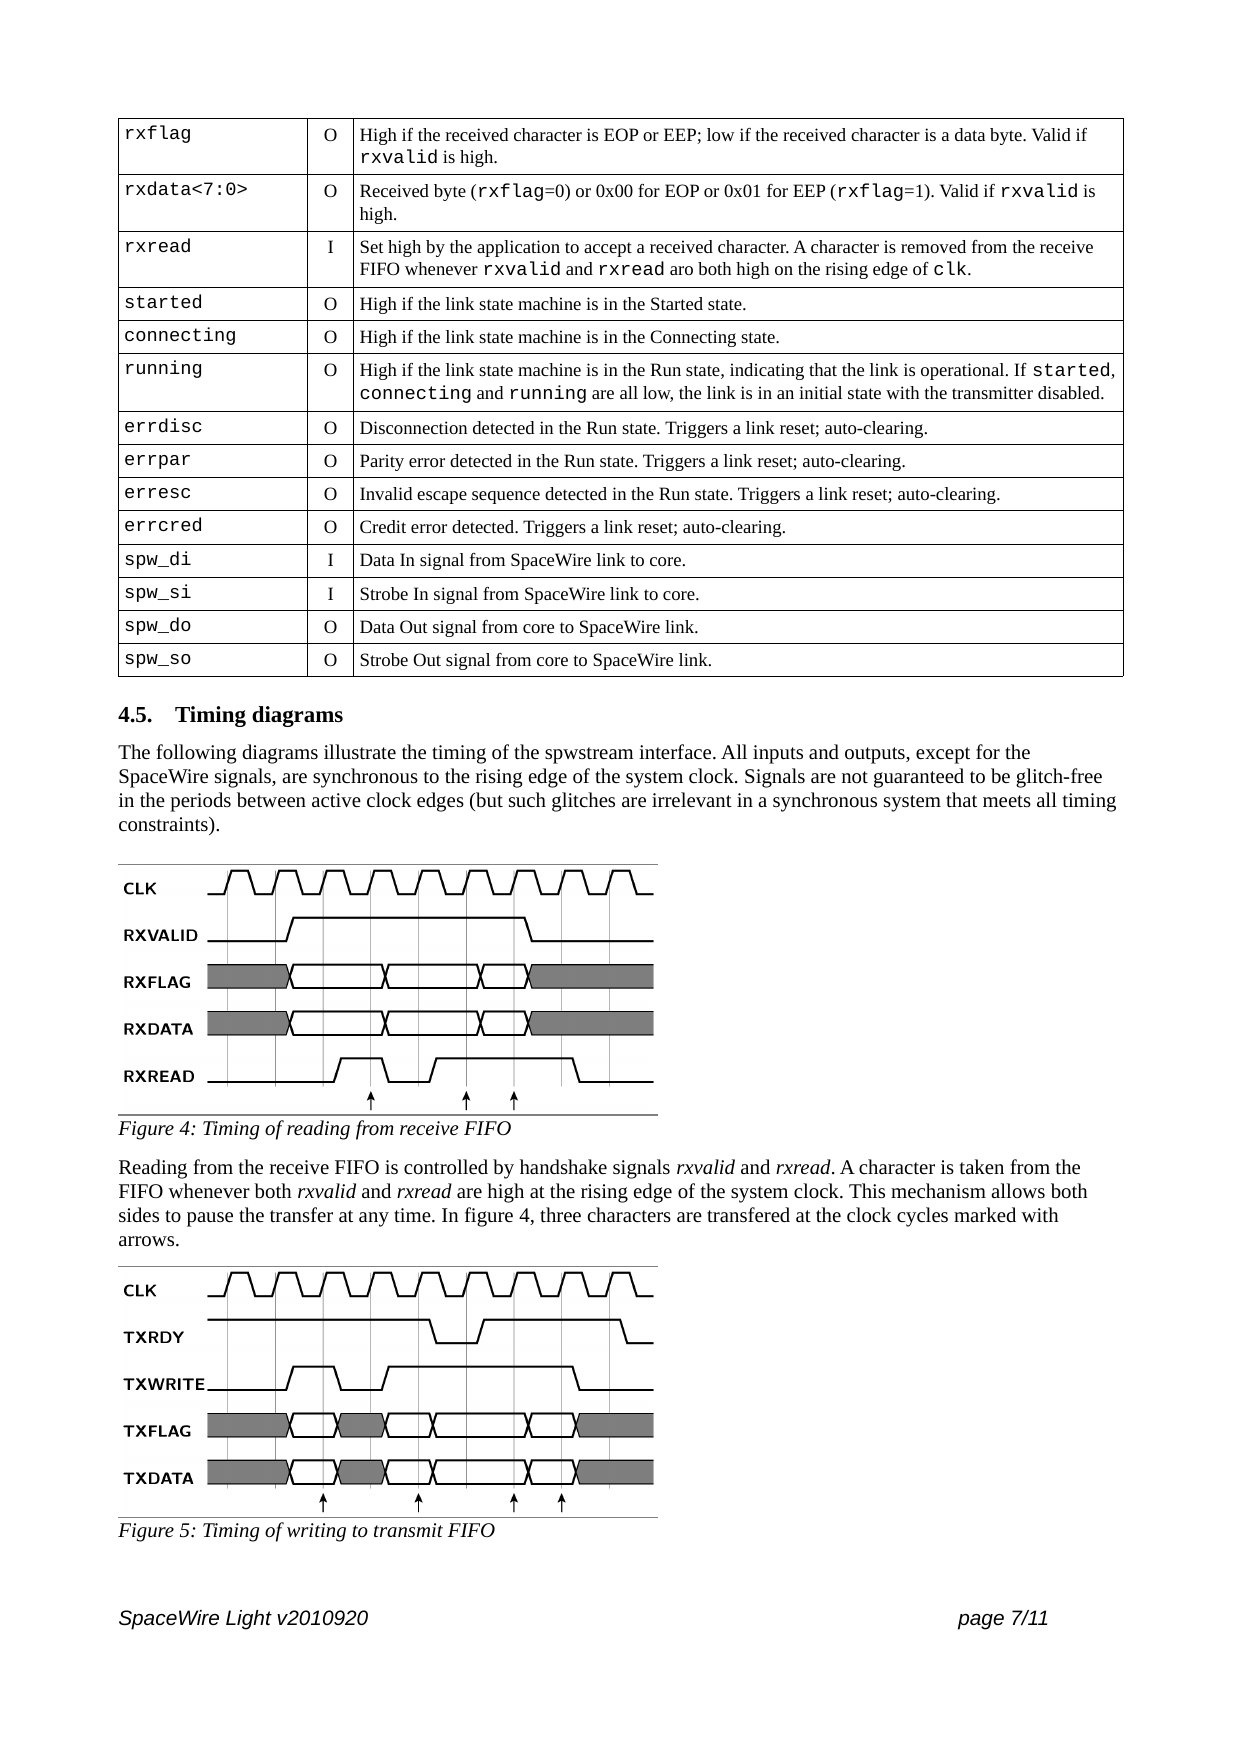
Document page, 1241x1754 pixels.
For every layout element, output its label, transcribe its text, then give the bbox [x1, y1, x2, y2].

table_cell spw_di [119, 545, 307, 577]
subtitle Timing diagrams [118, 701, 1122, 727]
table_cell rxflag [119, 119, 307, 174]
table_cell Credit error detected. Triggers a link reset; auto-clearing. [354, 511, 1123, 543]
table_cell O [308, 611, 353, 643]
table_cell Disconnection detected in the Run state. Triggers a link reset; auto-clearing. [354, 412, 1123, 444]
table_cell O [308, 175, 353, 231]
table_cell Strobe In signal from SpaceWire link to core. [354, 578, 1123, 610]
table_cell O [308, 412, 353, 444]
table_cell running [119, 354, 307, 411]
text The following diagrams illustrate the timing of the spwstream interface. All inputs and outputs, except for the SpaceWire signals, are synchronous to the rising edge of the system clock. Signals are not guaranteed to be glitch-free in the periods between active clock edges (but such glitches are irrelevant in a synchronous system that meets all timing constraints). [118, 740, 1122, 836]
table_cell O [308, 321, 353, 353]
table_cell erresc [119, 478, 307, 510]
text Reading from the receive FIFO is controlled by handshake signals rxvalid and rxread. A character is taken from the FIFO whenever both rxvalid and rxread are high at the rising edge of the system clock. This mechanism allows both sides to pause the transfer at any time. In figure 4, three characters are transfered at the clock cycles marked with arrows. [118, 849, 1122, 1251]
picture [121, 1270, 655, 1514]
table_cell Invalid escape sequence detected in the Run state. Triggers a link reset; auto-clearing. [354, 478, 1123, 510]
table_cell Received byte (rxflag=0) or 0x00 for EOP or 0x01 for EEP (rxflag=1). Valid if rxvalid is high. [354, 175, 1123, 231]
table_cell started [119, 288, 307, 320]
table_cell High if the link state machine is in the Started state. [354, 288, 1123, 320]
table_cell I [308, 578, 353, 610]
text Figure 5: Timing of writing to transmit FIFO [118, 1518, 658, 1542]
table_cell connecting [119, 321, 307, 353]
table_cell Strobe Out signal from core to SpaceWire link. [354, 644, 1123, 676]
table_cell O [308, 644, 353, 676]
text [118, 865, 658, 1114]
table_cell Set high by the application to accept a received character. A character is removed from the receive FIFO whenever rxvalid and rxread aro both high on the rising edge of clk. [354, 232, 1123, 287]
table_cell High if the link state machine is in the Connecting state. [354, 321, 1123, 353]
table_cell O [308, 288, 353, 320]
table_cell rxdata<7:0> [119, 175, 307, 231]
table_cell Parity error detected in the Run state. Triggers a link reset; auto-clearing. [354, 445, 1123, 477]
picture [121, 867, 655, 1112]
table_cell O [308, 119, 353, 174]
text [118, 1267, 658, 1517]
table_cell rxread [119, 232, 307, 287]
table_cell spw_so [119, 644, 307, 676]
table_cell I [308, 232, 353, 287]
table_cell Data Out signal from core to SpaceWire link. [354, 611, 1123, 643]
table_cell spw_si [119, 578, 307, 610]
table_cell High if the received character is EOP or EEP; low if the received character is a data byte. Valid if rxvalid is high. [354, 119, 1123, 174]
table_cell Data In signal from SpaceWire link to core. [354, 545, 1123, 577]
table_cell errcred [119, 511, 307, 543]
table_cell High if the link state machine is in the Run state, indicating that the link is operational. If started, connecting and running are all low, the link is in an initial state with the transmitter disabled. [354, 354, 1123, 411]
text Figure 4: Timing of reading from receive FIFO [118, 1116, 658, 1140]
table_cell errdisc [119, 412, 307, 444]
table_cell I [308, 545, 353, 577]
table_cell errpar [119, 445, 307, 477]
table_cell O [308, 445, 353, 477]
table_cell O [308, 354, 353, 411]
table_cell O [308, 478, 353, 510]
table_cell O [308, 511, 353, 543]
table_cell spw_do [119, 611, 307, 643]
